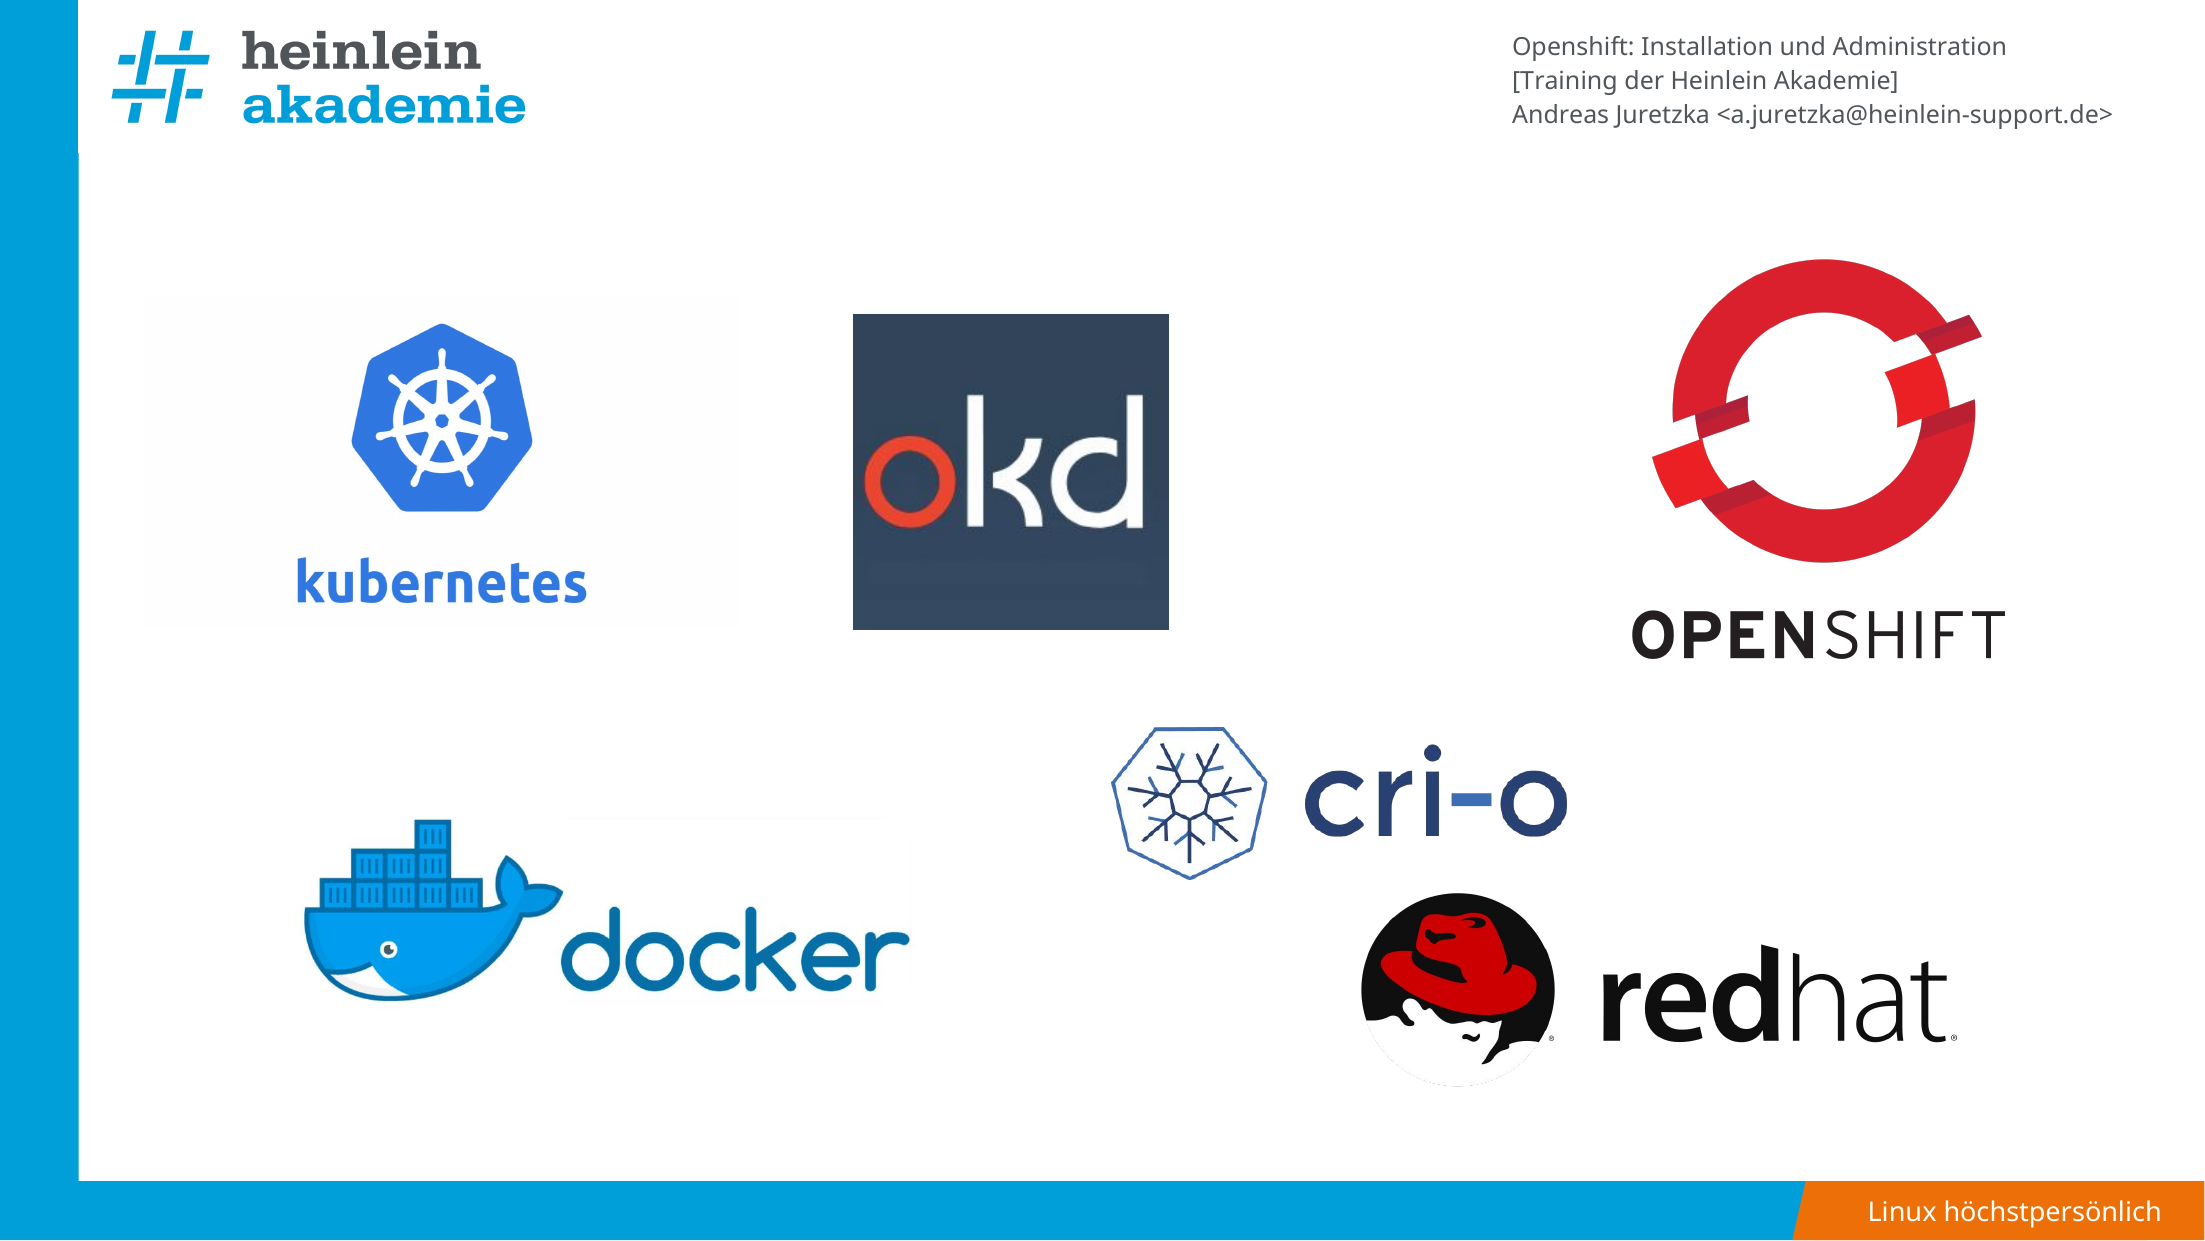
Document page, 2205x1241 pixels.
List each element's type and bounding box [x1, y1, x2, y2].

picture [143, 295, 741, 628]
picture [79, 0, 558, 153]
picture [1111, 727, 1567, 880]
picture [853, 314, 1169, 630]
picture [284, 806, 926, 1021]
picture [1621, 248, 2016, 670]
picture [1355, 887, 1963, 1092]
